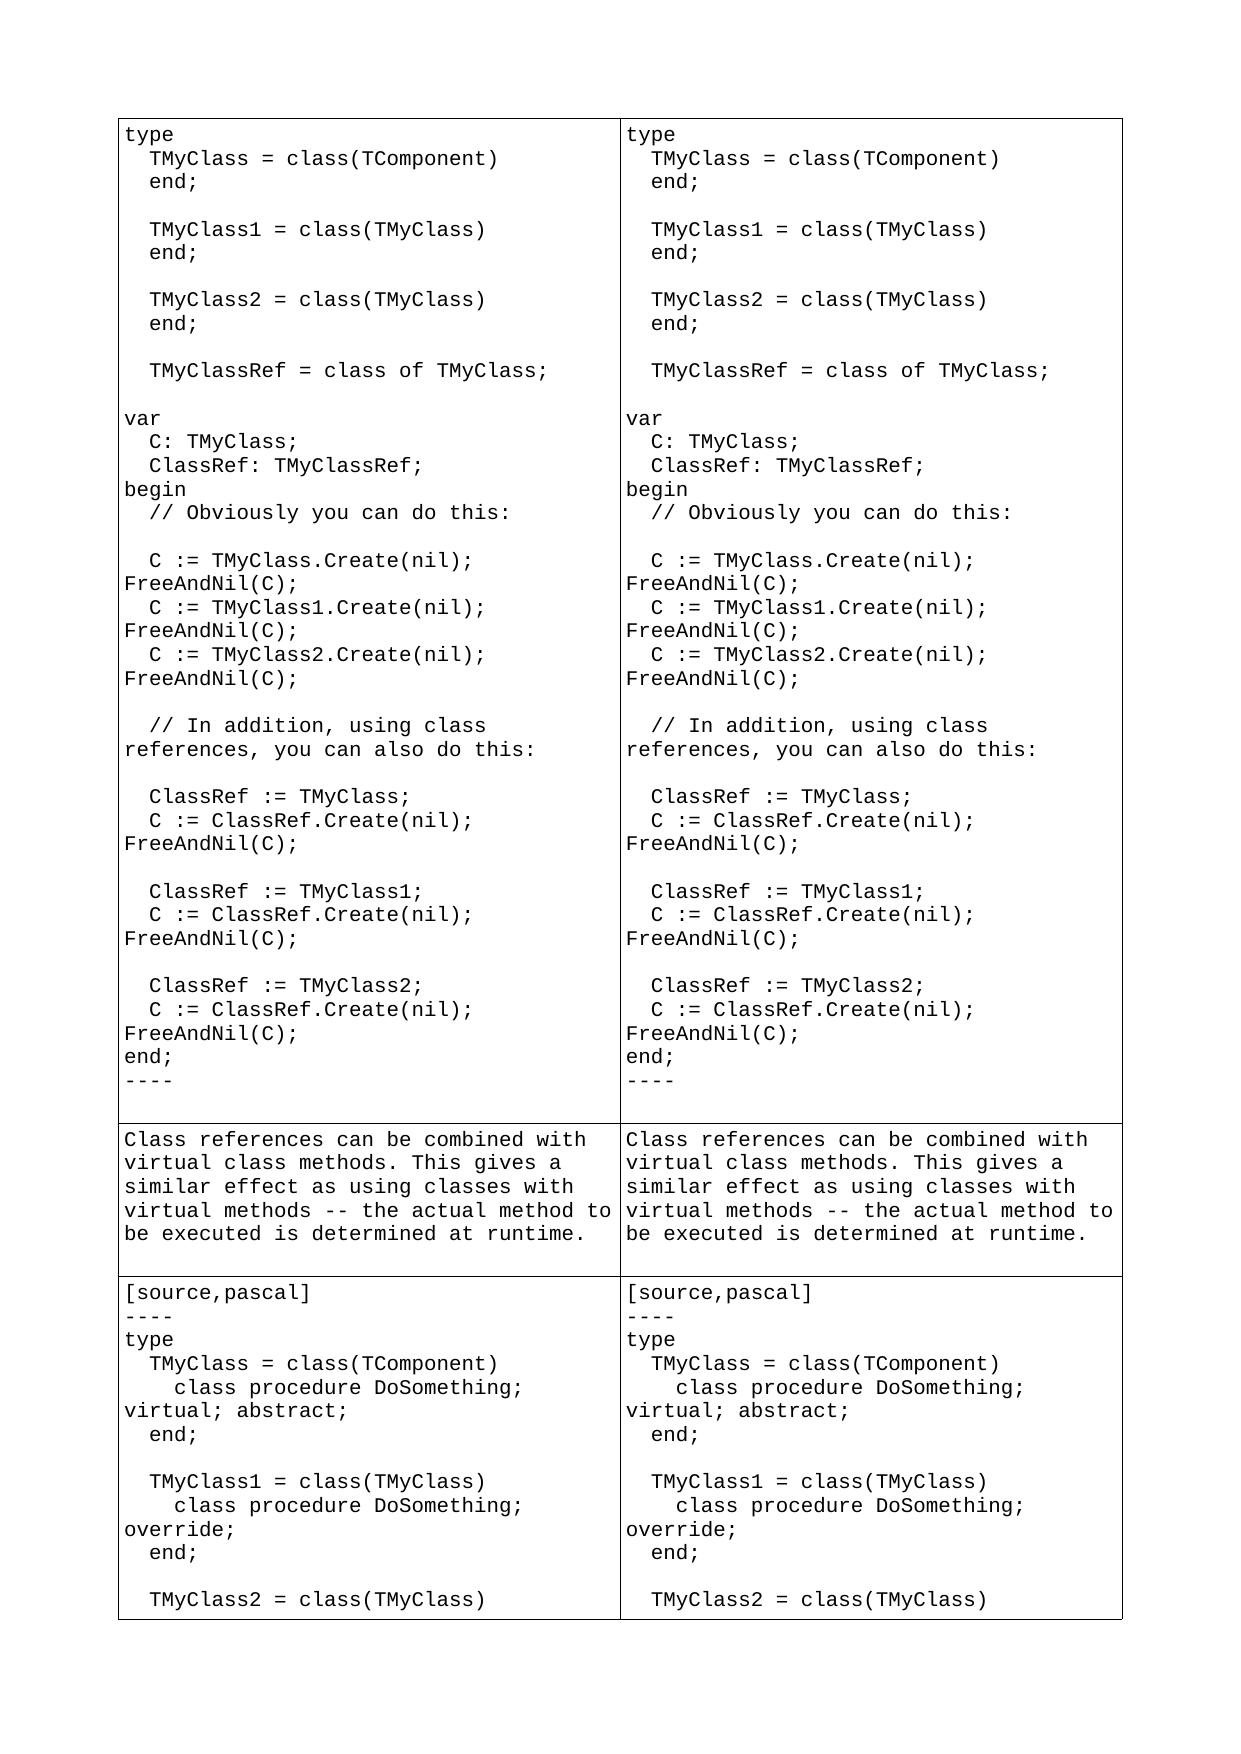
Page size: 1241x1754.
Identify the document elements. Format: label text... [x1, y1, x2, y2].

table_cell [source,pascal] ---- type TMyClass = class(TComponent) class procedure DoSomething; virtual; abstract; end; TMyClass1 = class(TMyClass) class procedure DoSomething; override; end; TMyClass2 = class(TMyClass) [621, 1277, 1122, 1619]
table_cell [source,pascal] ---- type TMyClass = class(TComponent) class procedure DoSomething; virtual; abstract; end; TMyClass1 = class(TMyClass) class procedure DoSomething; override; end; TMyClass2 = class(TMyClass) [119, 1277, 620, 1619]
table_cell Class references can be combined with virtual class methods. This gives a similar effect as using classes with virtual methods -- the actual method to be executed is determined at runtime. [119, 1124, 620, 1276]
table_cell ---- type TMyClass = class(TComponent) end; TMyClass1 = class(TMyClass) end; TMyClass2 = class(TMyClass) end; TMyClassRef = class of TMyClass; var C: TMyClass; ClassRef: TMyClassRef; begin // Obviously you can do this: C := TMyClass.Create(nil); FreeAndNil(C); C := TMyClass1.Create(nil); FreeAndNil(C); C := TMyClass2.Create(nil); FreeAndNil(C); // In addition, using class references, you can also do this: ClassRef := TMyClass; C := ClassRef.Create(nil); FreeAndNil(C); ClassRef := TMyClass1; C := ClassRef.Create(nil); FreeAndNil(C); ClassRef := TMyClass2; C := ClassRef.Create(nil); FreeAndNil(C); end; ---- [621, 119, 1122, 1123]
table_cell Class references can be combined with virtual class methods. This gives a similar effect as using classes with virtual methods -- the actual method to be executed is determined at runtime. [621, 1124, 1122, 1276]
table_cell ---- type TMyClass = class(TComponent) end; TMyClass1 = class(TMyClass) end; TMyClass2 = class(TMyClass) end; TMyClassRef = class of TMyClass; var C: TMyClass; ClassRef: TMyClassRef; begin // Obviously you can do this: C := TMyClass.Create(nil); FreeAndNil(C); C := TMyClass1.Create(nil); FreeAndNil(C); C := TMyClass2.Create(nil); FreeAndNil(C); // In addition, using class references, you can also do this: ClassRef := TMyClass; C := ClassRef.Create(nil); FreeAndNil(C); ClassRef := TMyClass1; C := ClassRef.Create(nil); FreeAndNil(C); ClassRef := TMyClass2; C := ClassRef.Create(nil); FreeAndNil(C); end; ---- [119, 119, 620, 1123]
